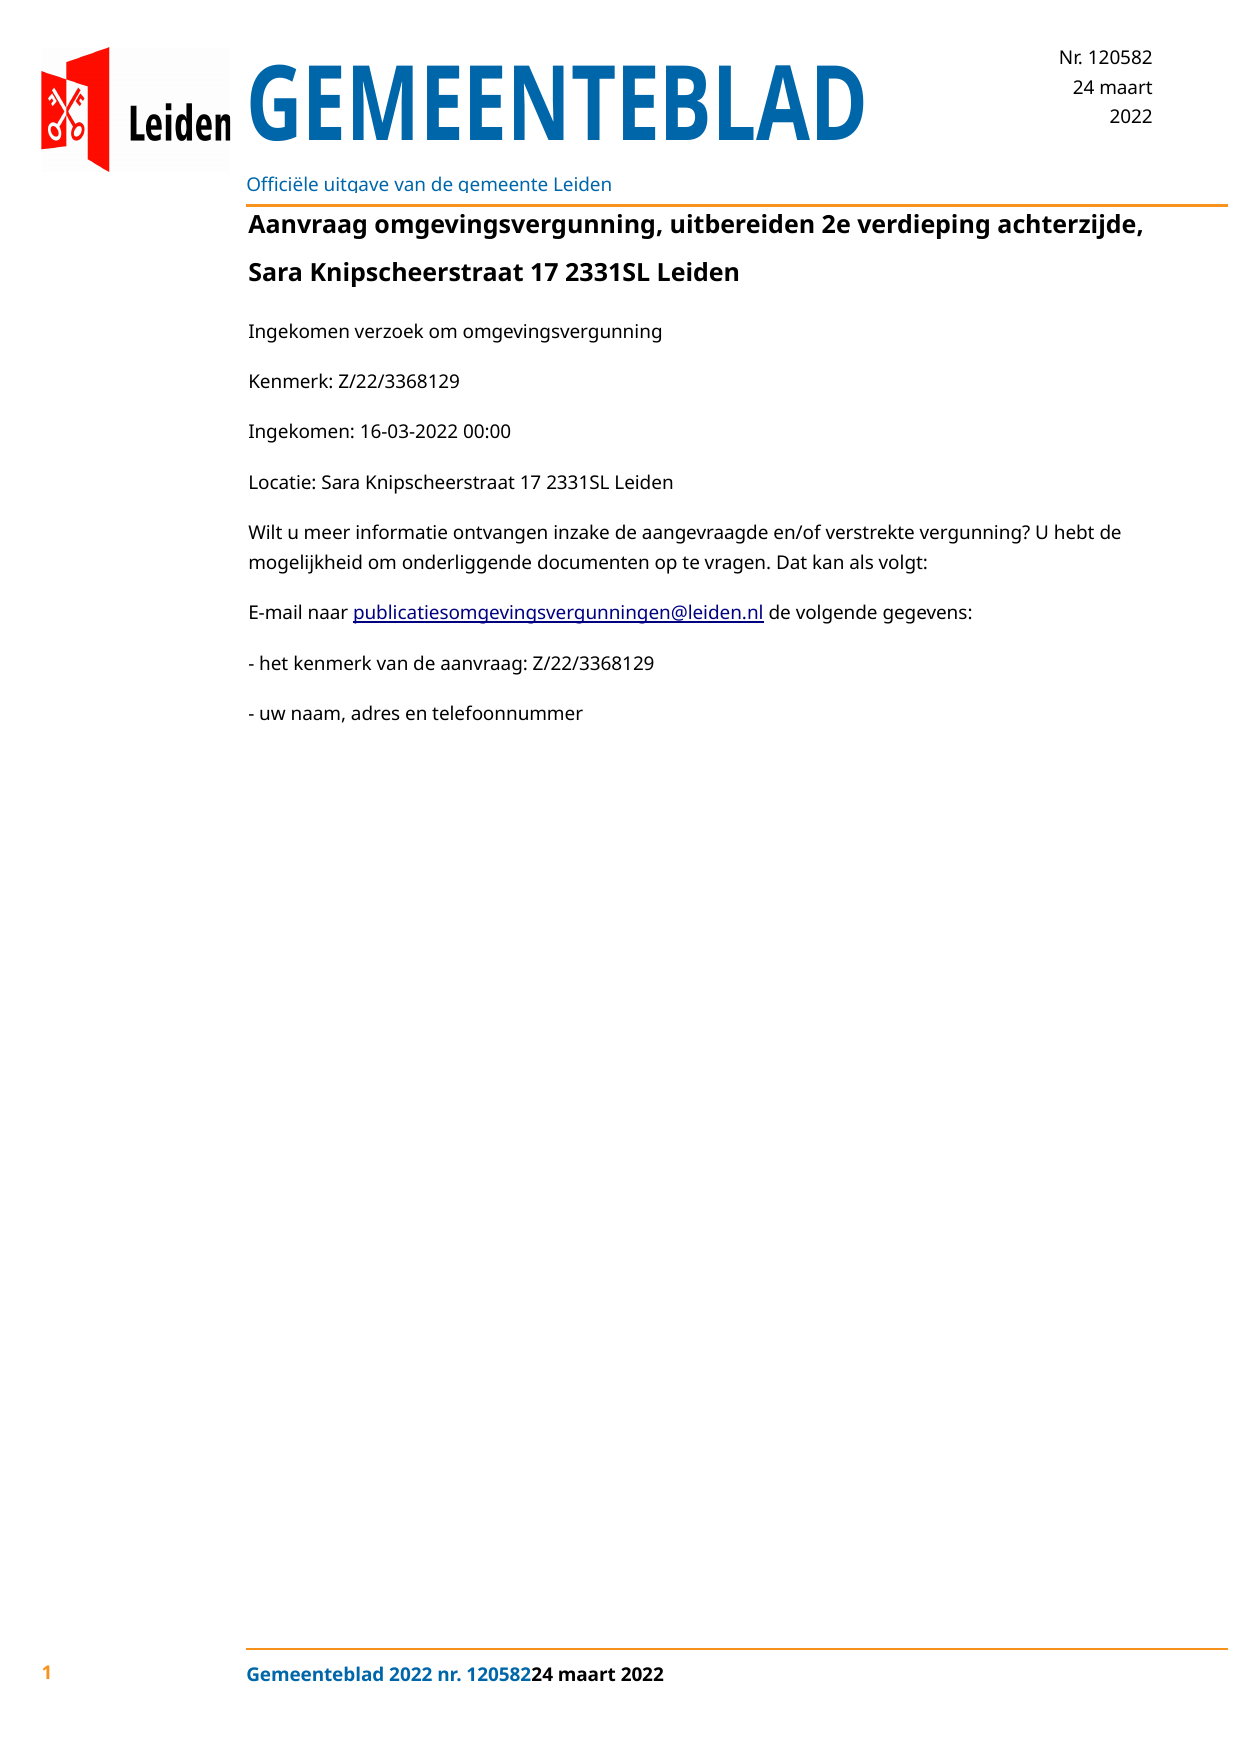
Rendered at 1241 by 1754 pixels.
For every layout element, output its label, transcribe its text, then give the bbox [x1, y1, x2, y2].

text Locatie: Sara Knipscheerstraat 17 2331SL Leiden [248, 469, 1152, 495]
text Ingekomen verzoek om omgevingsvergunning [248, 318, 1152, 344]
picture [41, 47, 231, 172]
text Aanvraag omgevingsvergunning, uitbereiden 2e verdieping achterzijde, Sara Knipscheerstraat 17 2331SL Leiden [248, 207, 1152, 288]
text - het kenmerk van de aanvraag: Z/22/3368129 [248, 650, 1152, 676]
text Wilt u meer informatie ontvangen inzake de aangevraagde en/of verstrekte vergunning? U hebt de mogelijkheid om onderliggende documenten op te vragen. Dat kan als volgt: [248, 519, 1152, 575]
text - uw naam, adres en telefoonnummer [248, 700, 1152, 726]
text Kenmerk: Z/22/3368129 [248, 368, 1152, 394]
text E-mail naar publicatiesomgevingsvergunningen@leiden.nl de volgende gegevens: [248, 599, 1152, 625]
text Ingekomen: 16-03-2022 00:00 [248, 419, 1152, 444]
